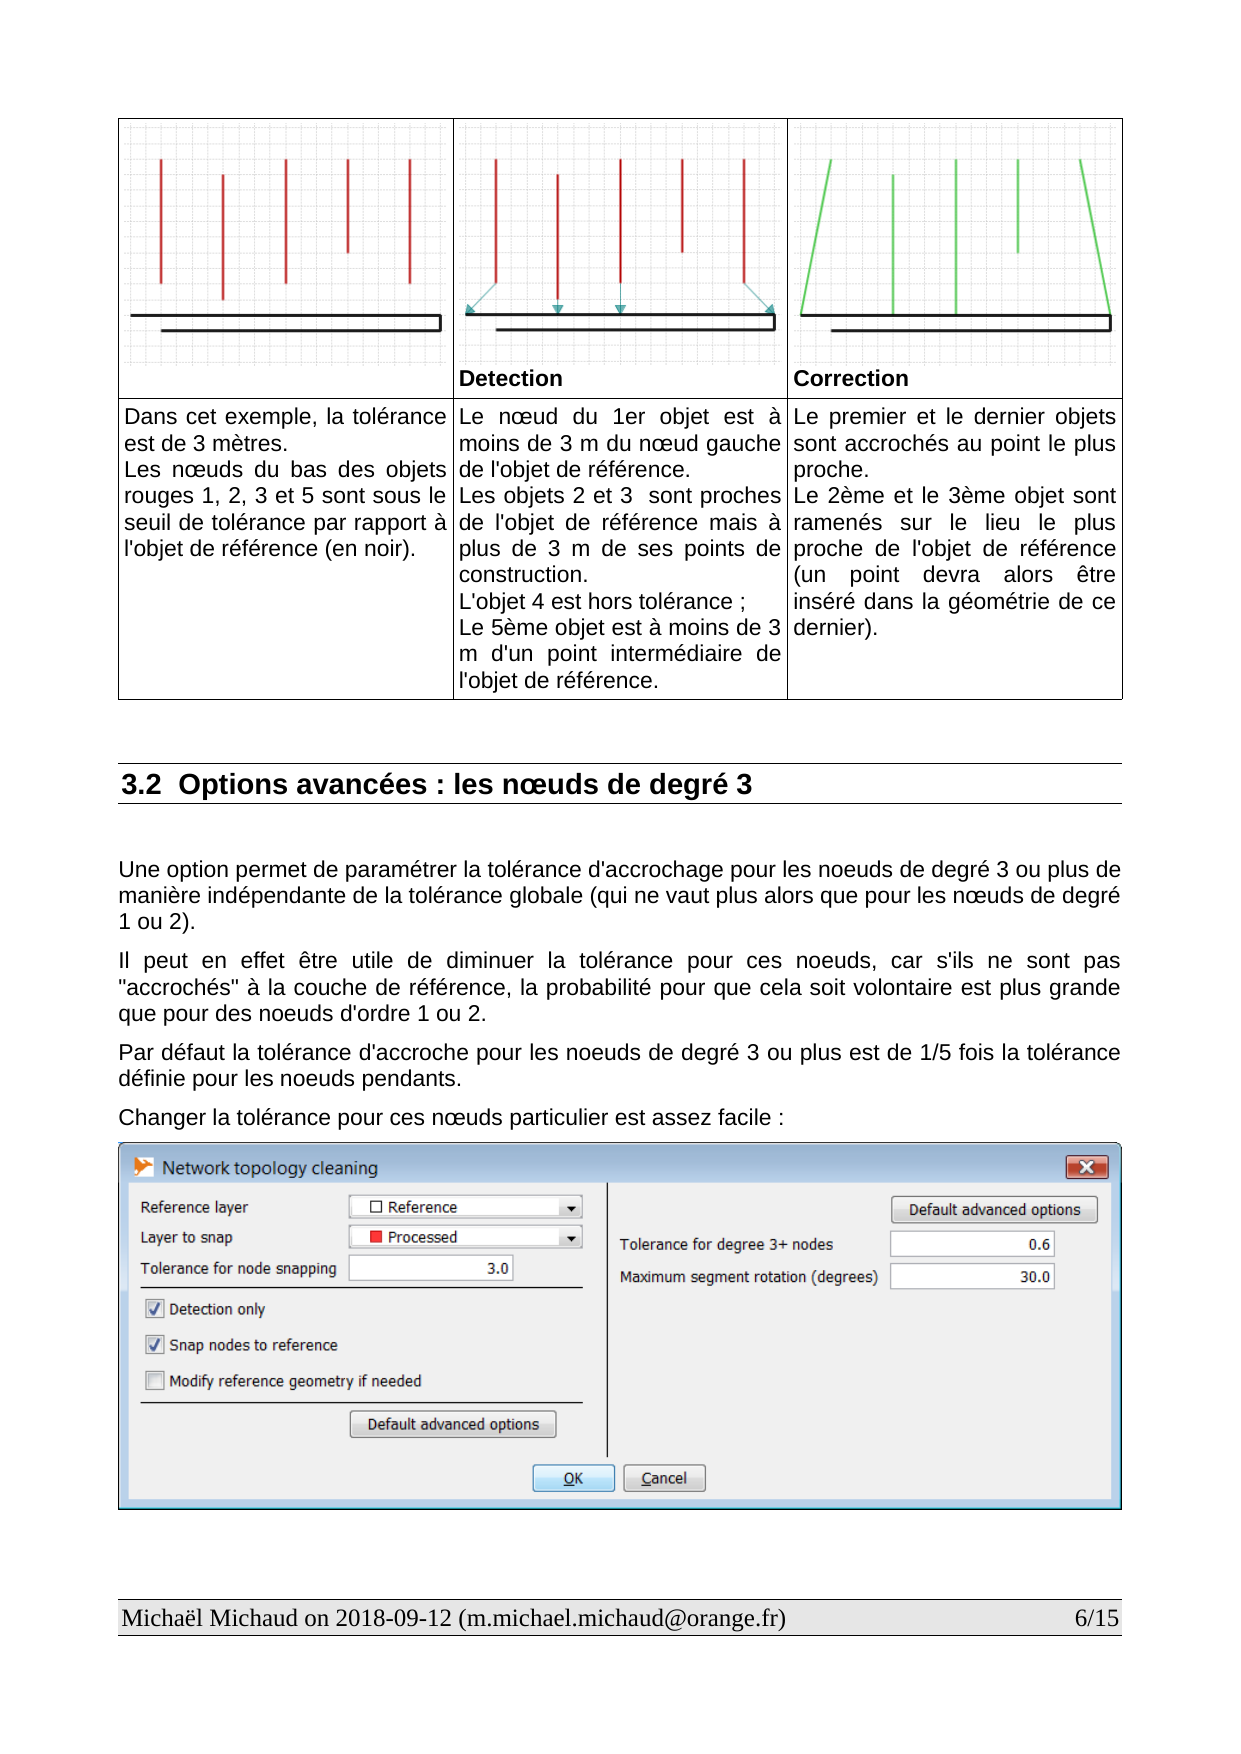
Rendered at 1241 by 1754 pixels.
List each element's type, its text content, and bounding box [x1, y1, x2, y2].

table_cell Le premier et le dernier objets sont accrochés au point le plus proche. Le 2ème et le 3ème objet sont ramenés sur le lieu le plus proche de l'objet de référence (un point devra alors être inséré dans la géométrie de ce dernier). [788, 399, 1122, 699]
table_header [119, 119, 453, 397]
table_header Correction [788, 119, 1122, 397]
table_header Detection [454, 119, 787, 397]
picture [458, 123, 782, 366]
picture [118, 1142, 1122, 1510]
table_cell Le nœud du 1er objet est à moins de 3 m du nœud gauche de l'objet de référence. Les objets 2 et 3 sont proches de l'objet de référence mais à plus de 3 m de ses points de construction. L'objet 4 est hors tolérance ; Le 5ème objet est à moins de 3 m d'un point intermédiaire de l'objet de référence. [454, 399, 787, 699]
text Changer la tolérance pour ces nœuds particulier est assez facile : [118, 1104, 1122, 1130]
text Une option permet de paramétrer la tolérance d'accrochage pour les noeuds de degré 3 ou plus de manière indépendante de la tolérance globale (qui ne vaut plus alors que pour les nœuds de degré 1 ou 2). [118, 856, 1122, 935]
text Par défaut la tolérance d'accroche pour les noeuds de degré 3 ou plus est de 1/5 fois la tolérance définie pour les noeuds pendants. [118, 1039, 1122, 1091]
subtitle Options avancées : les nœuds de degré 3 [118, 764, 1122, 803]
text Il peut en effet être utile de diminuer la tolérance pour ces noeuds, car s'ils ne sont pas "accrochés" à la couche de référence, la probabilité pour que cela soit volontaire est plus grande que pour des noeuds d'ordre 1 ou 2. [118, 947, 1122, 1026]
table_cell Dans cet exemple, la tolérance est de 3 mètres. Les nœuds du bas des objets rouges 1, 2, 3 et 5 sont sous le seuil de tolérance par rapport à l'objet de référence (en noir). [119, 399, 453, 699]
